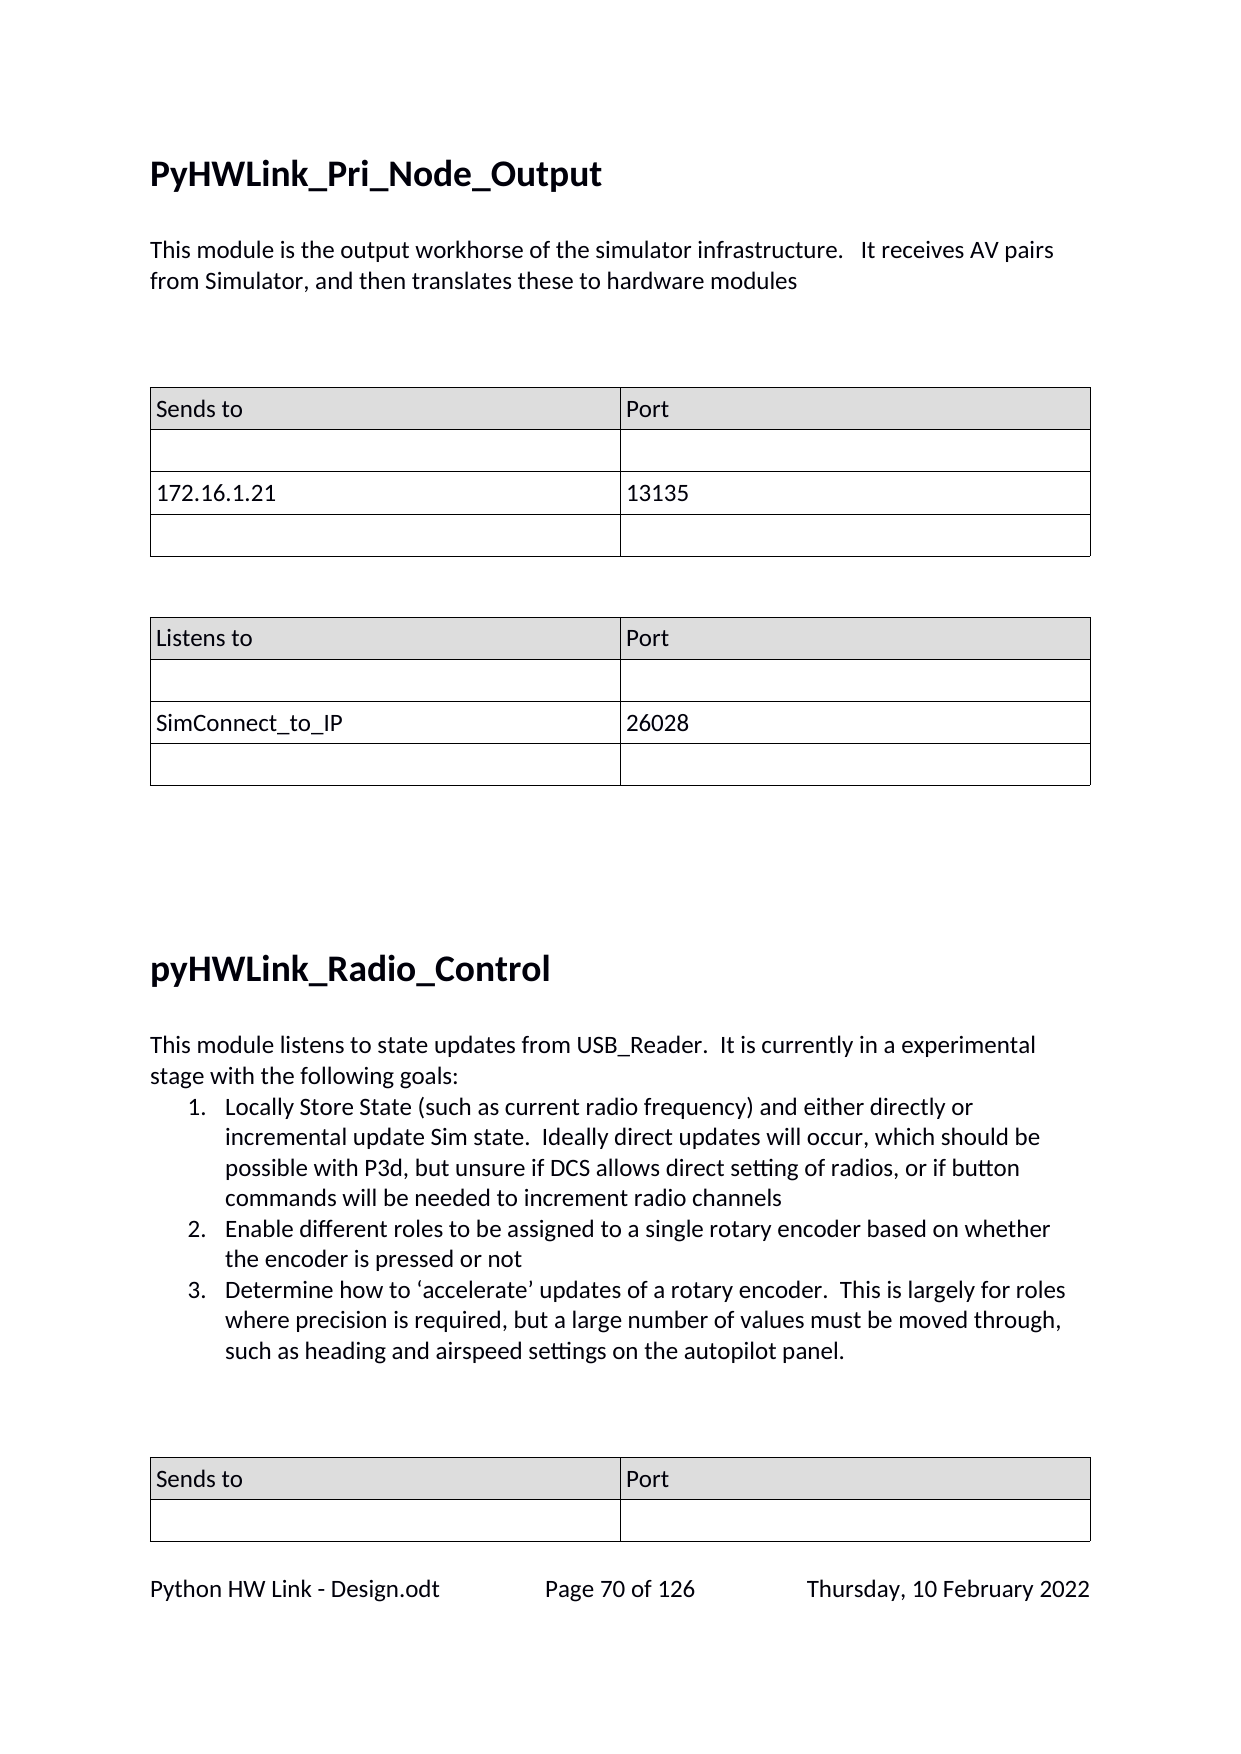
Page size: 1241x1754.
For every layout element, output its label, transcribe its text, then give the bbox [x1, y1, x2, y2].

table_header Listens to [151, 618, 620, 659]
table_cell 172.16.1.21 [151, 472, 620, 513]
table_cell [621, 430, 1090, 471]
table_cell SimConnect_to_IP [151, 702, 620, 743]
table_cell [151, 515, 620, 556]
table_cell 26028 [621, 702, 1090, 743]
table_cell [621, 1500, 1090, 1541]
table_cell [621, 515, 1090, 556]
subtitle PyHWLink_Pri_Node_Output [150, 150, 1090, 196]
table_cell [151, 660, 620, 701]
text This module listens to state updates from USB_Reader. It is currently in a experimental stage with the following goals: [150, 1029, 1090, 1091]
table_header Port [621, 1458, 1090, 1499]
table_header Sends to [151, 1458, 620, 1499]
table_cell [621, 744, 1090, 785]
list Determine how to ‘accelerate’ updates of a rotary encoder. This is largely for roles where precision is required, but a large number of values must be moved through, such as heading and airspeed settings on the autopilot panel. [187, 1274, 1090, 1365]
table_cell 13135 [621, 472, 1090, 513]
table_cell [151, 430, 620, 471]
table_cell [151, 1500, 620, 1541]
list Enable different roles to be assigned to a single rotary encoder based on whether the encoder is pressed or not [187, 1213, 1090, 1274]
table_cell [151, 744, 620, 785]
table_header Port [621, 618, 1090, 659]
table_header Sends to [151, 388, 620, 429]
list Locally Store State (such as current radio frequency) and either directly or incremental update Sim state. Ideally direct updates will occur, which should be possible with P3d, but unsure if DCS allows direct setting of radios, or if button commands will be needed to increment radio channels [187, 1091, 1090, 1213]
subtitle pyHWLink_Radio_Control [150, 945, 1090, 991]
text This module is the output workhorse of the simulator infrastructure. It receives AV pairs from Simulator, and then translates these to hardware modules [150, 235, 1090, 296]
table_cell [621, 660, 1090, 701]
table_header Port [621, 388, 1090, 429]
